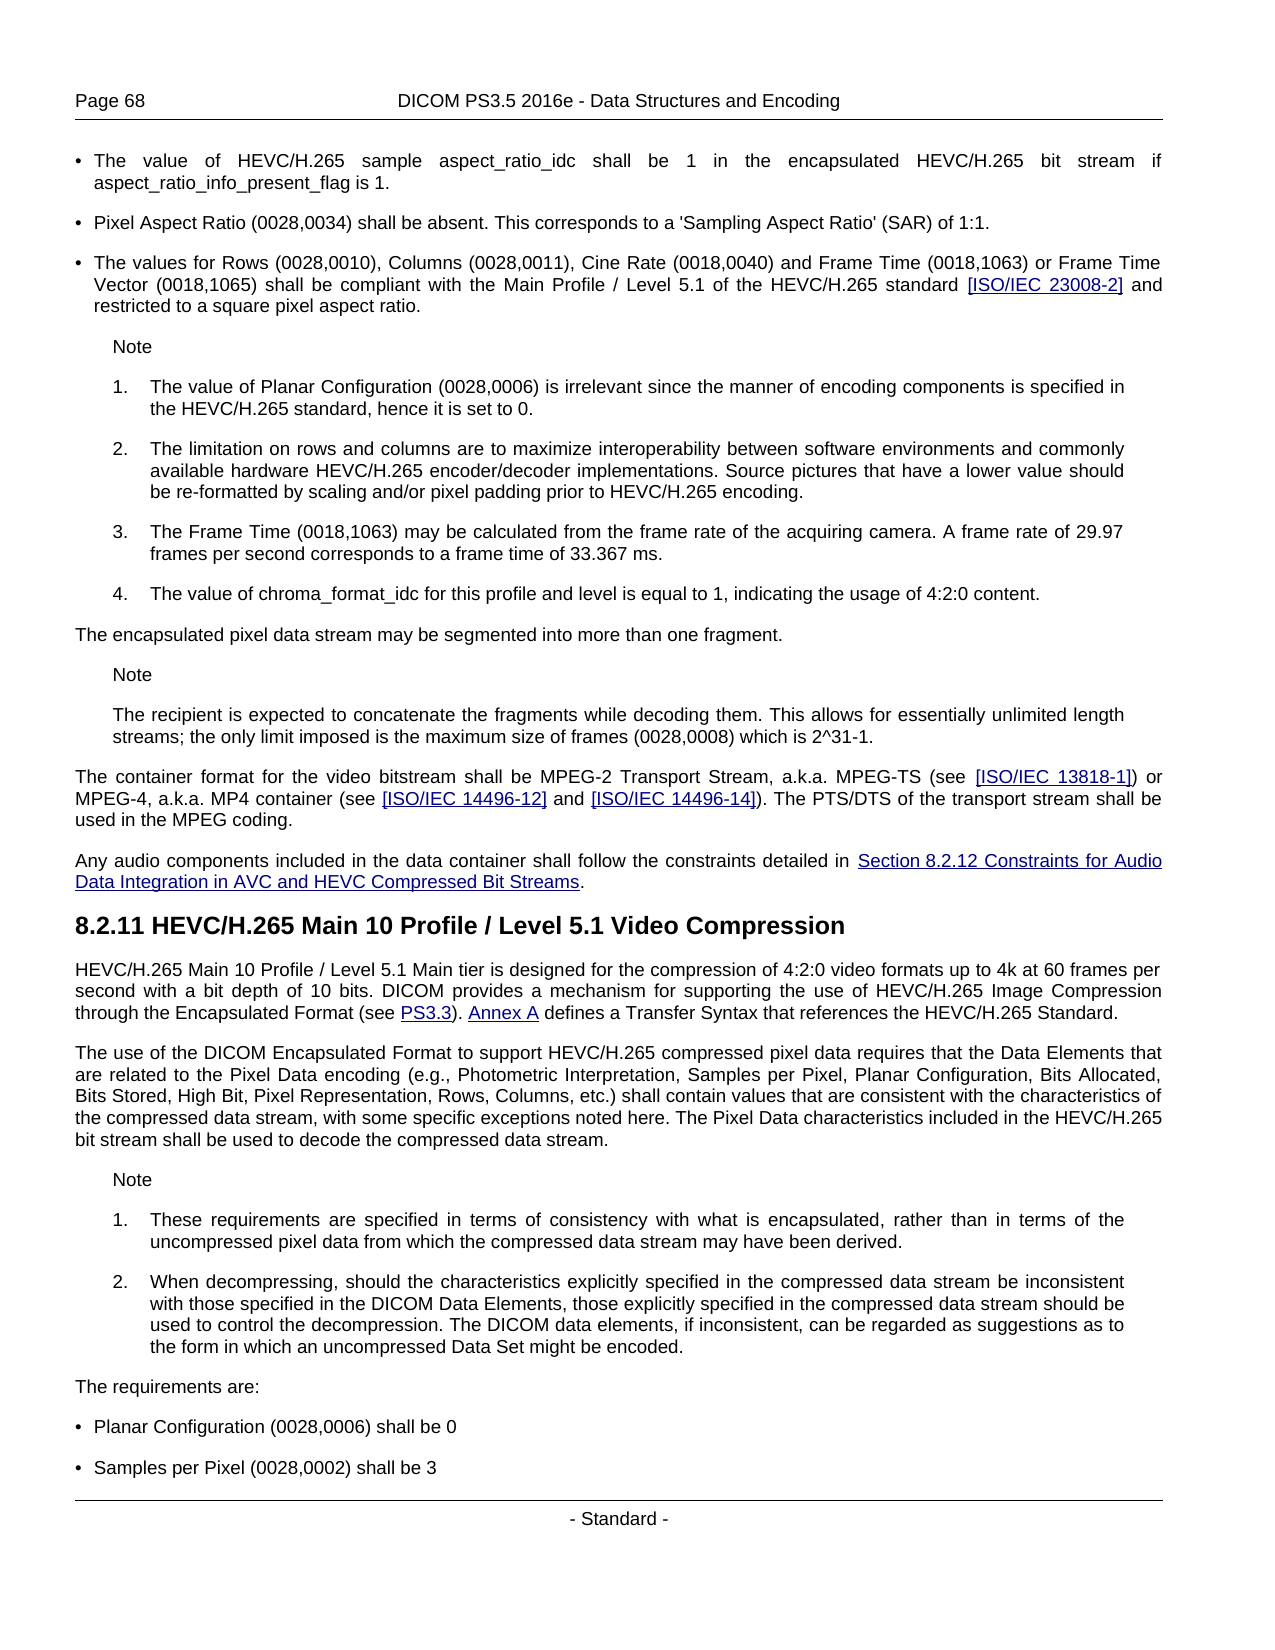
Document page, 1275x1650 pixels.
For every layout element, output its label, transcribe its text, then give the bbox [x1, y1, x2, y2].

list Pixel Aspect Ratio (0028,0034) shall be absent. This corresponds to a 'Sampling Aspect Ratio' (SAR) of 1:1. [75, 212, 1162, 233]
text The requirements are: [75, 1376, 1162, 1397]
text HEVC/H.265 Main 10 Profile / Level 5.1 Main tier is designed for the compression of 4:2:0 video formats up to 4k at 60 frames per second with a bit depth of 10 bits. DICOM provides a mechanism for supporting the use of HEVC/H.265 Image Compression through the Encapsulated Format (see PS3.3). Annex A defines a Transfer Syntax that references the HEVC/H.265 Standard. [75, 959, 1162, 1023]
text Note [112, 336, 1125, 357]
list When decompressing, should the characteristics explicitly specified in the compressed data stream be inconsistent with those specified in the DICOM Data Elements, those explicitly specified in the compressed data stream should be used to control the decompression. The DICOM data elements, if inconsistent, can be regarded as suggestions as to the form in which an uncompressed Data Set might be encoded. [112, 1271, 1125, 1357]
list Planar Configuration (0028,0006) shall be 0 [75, 1416, 1162, 1438]
list The value of Planar Configuration (0028,0006) is irrelevant since the manner of encoding components is specified in the HEVC/H.265 standard, hence it is set to 0. [112, 376, 1125, 419]
list The Frame Time (0018,1063) may be calculated from the frame rate of the acquiring camera. A frame rate of 29.97 frames per second corresponds to a frame time of 33.367 ms. [112, 521, 1125, 564]
text The encapsulated pixel data stream may be segmented into more than one fragment. [75, 623, 1162, 645]
list Samples per Pixel (0028,0002) shall be 3 [75, 1457, 1162, 1478]
list The limitation on rows and columns are to maximize interoperability between software environments and commonly available hardware HEVC/H.265 encoder/decoder implementations. Source pictures that have a lower value should be re-formatted by scaling and/or pixel padding prior to HEVC/H.265 encoding. [112, 438, 1125, 502]
text Note [112, 664, 1125, 685]
text 8.2.11 HEVC/H.265 Main 10 Profile / Level 5.1 Video Compression [75, 911, 1162, 940]
text Note [112, 1169, 1125, 1190]
text The container format for the video bitstream shall be MPEG-2 Transport Stream, a.k.a. MPEG-TS (see [ISO/IEC 13818-1]) or MPEG-4, a.k.a. MP4 container (see [ISO/IEC 14496-12] and [ISO/IEC 14496-14]). The PTS/DTS of the transport stream shall be used in the MPEG coding. [75, 766, 1162, 831]
list The value of HEVC/H.265 sample aspect_ratio_idc shall be 1 in the encapsulated HEVC/H.265 bit stream if aspect_ratio_info_present_flag is 1. [75, 150, 1162, 193]
text Any audio components included in the data container shall follow the constraints detailed in Section 8.2.12 Constraints for Audio Data Integration in AVC and HEVC Compressed Bit Streams. [75, 849, 1162, 892]
list These requirements are specified in terms of consistency with what is encapsulated, rather than in terms of the uncompressed pixel data from which the compressed data stream may have been derived. [112, 1209, 1125, 1252]
text The recipient is expected to concatenate the fragments while decoding them. This allows for essentially unlimited length streams; the only limit imposed is the maximum size of frames (0028,0008) which is 2^31-1. [112, 704, 1125, 747]
text The use of the DICOM Encapsulated Format to support HEVC/H.265 compressed pixel data requires that the Data Elements that are related to the Pixel Data encoding (e.g., Photometric Interpretation, Samples per Pixel, Planar Configuration, Bits Allocated, Bits Stored, High Bit, Pixel Representation, Rows, Columns, etc.) shall contain values that are consistent with the characteristics of the compressed data stream, with some specific exceptions noted here. The Pixel Data characteristics included in the HEVC/H.265 bit stream shall be used to decode the compressed data stream. [75, 1042, 1162, 1150]
list The values for Rows (0028,0010), Columns (0028,0011), Cine Rate (0018,0040) and Frame Time (0018,1063) or Frame Time Vector (0018,1065) shall be compliant with the Main Profile / Level 5.1 of the HEVC/H.265 standard [ISO/IEC 23008-2] and restricted to a square pixel aspect ratio. [75, 252, 1162, 317]
list The value of chroma_format_idc for this profile and level is equal to 1, indicating the usage of 4:2:0 content. [112, 583, 1125, 605]
